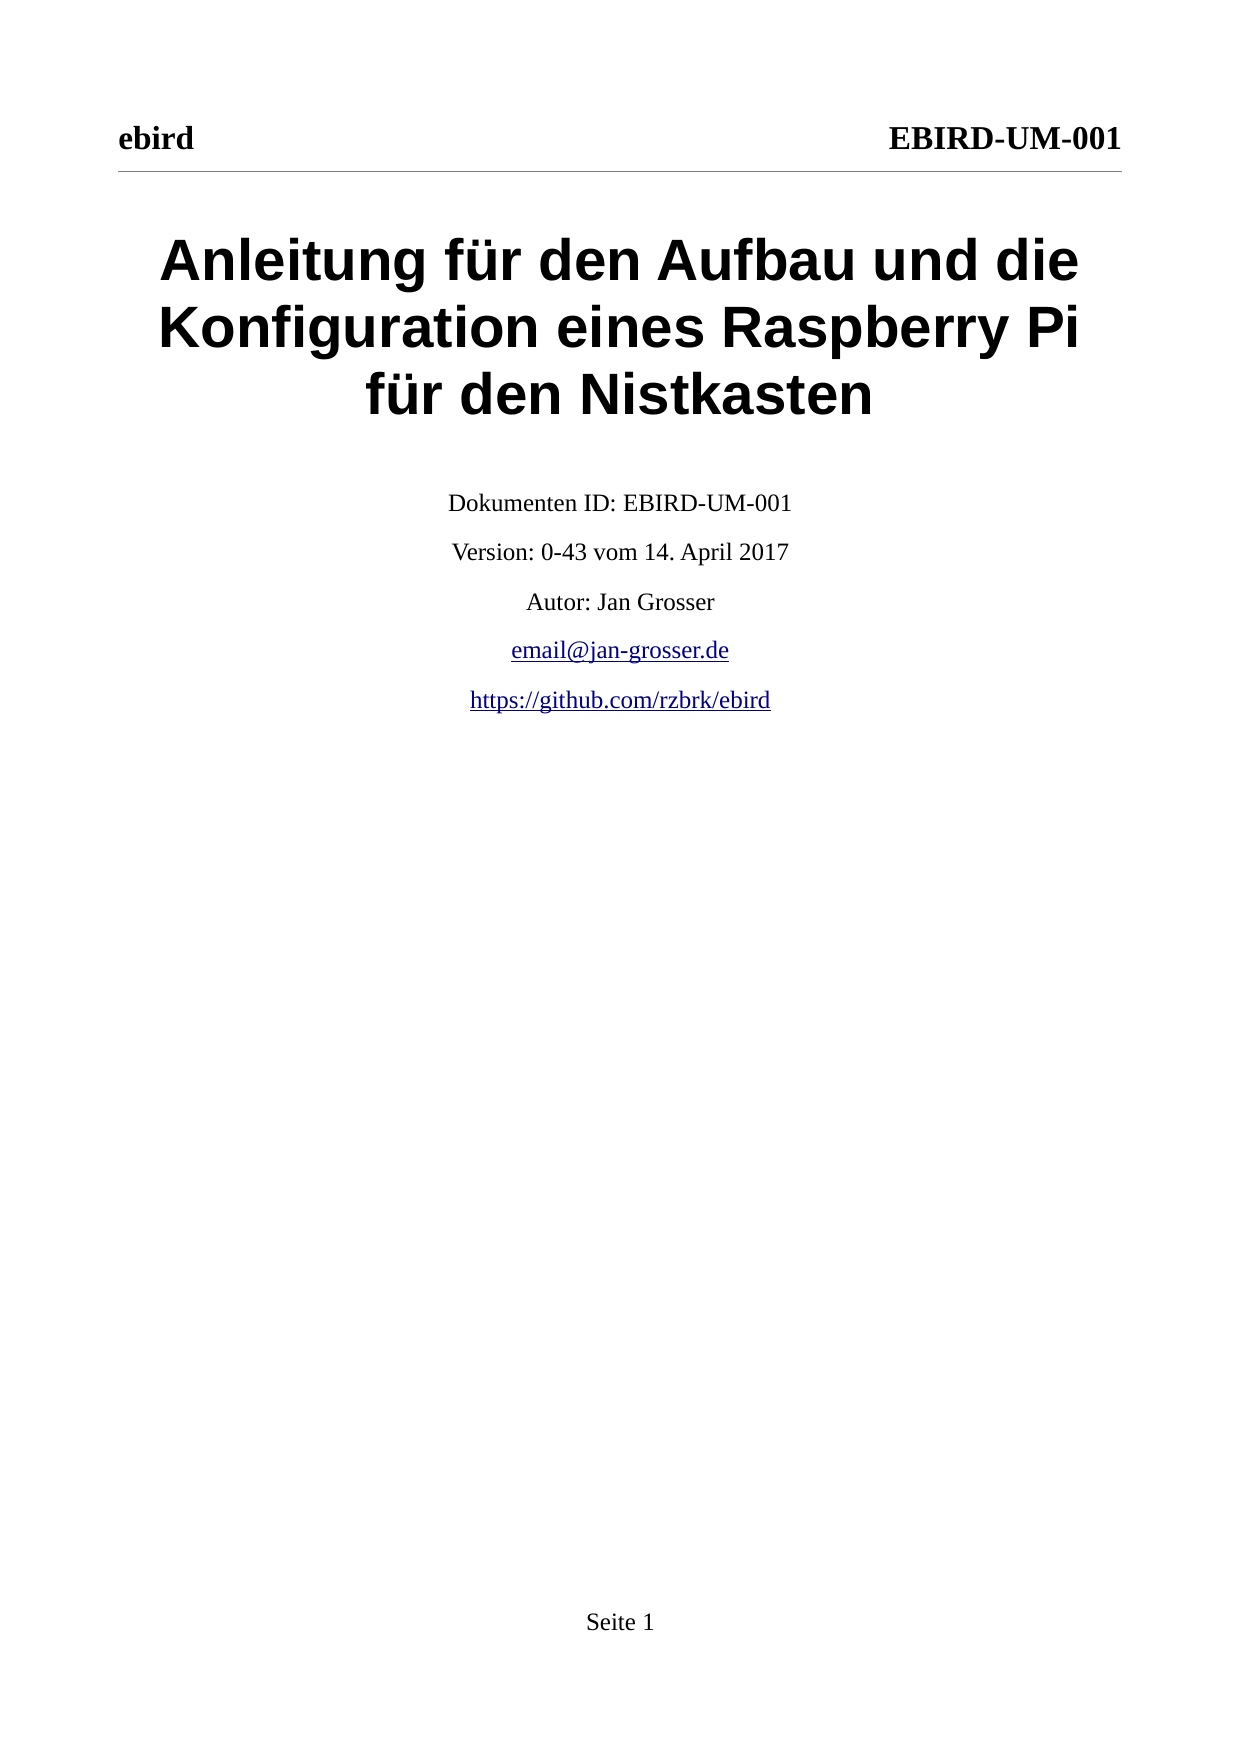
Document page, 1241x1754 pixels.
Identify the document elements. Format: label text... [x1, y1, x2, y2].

text email@jan-grosser.de [118, 636, 1122, 664]
text Autor: Jan Grosser [118, 587, 1122, 615]
title Anleitung für den Aufbau und die Konfiguration eines Raspberry Pi für den Nistkasten [118, 226, 1122, 427]
text Version: 0-43 vom 14. April 2017 [118, 537, 1122, 566]
text Dokumenten ID: EBIRD-UM-001 [118, 488, 1122, 517]
text https://github.com/rzbrk/ebird [118, 685, 1122, 713]
